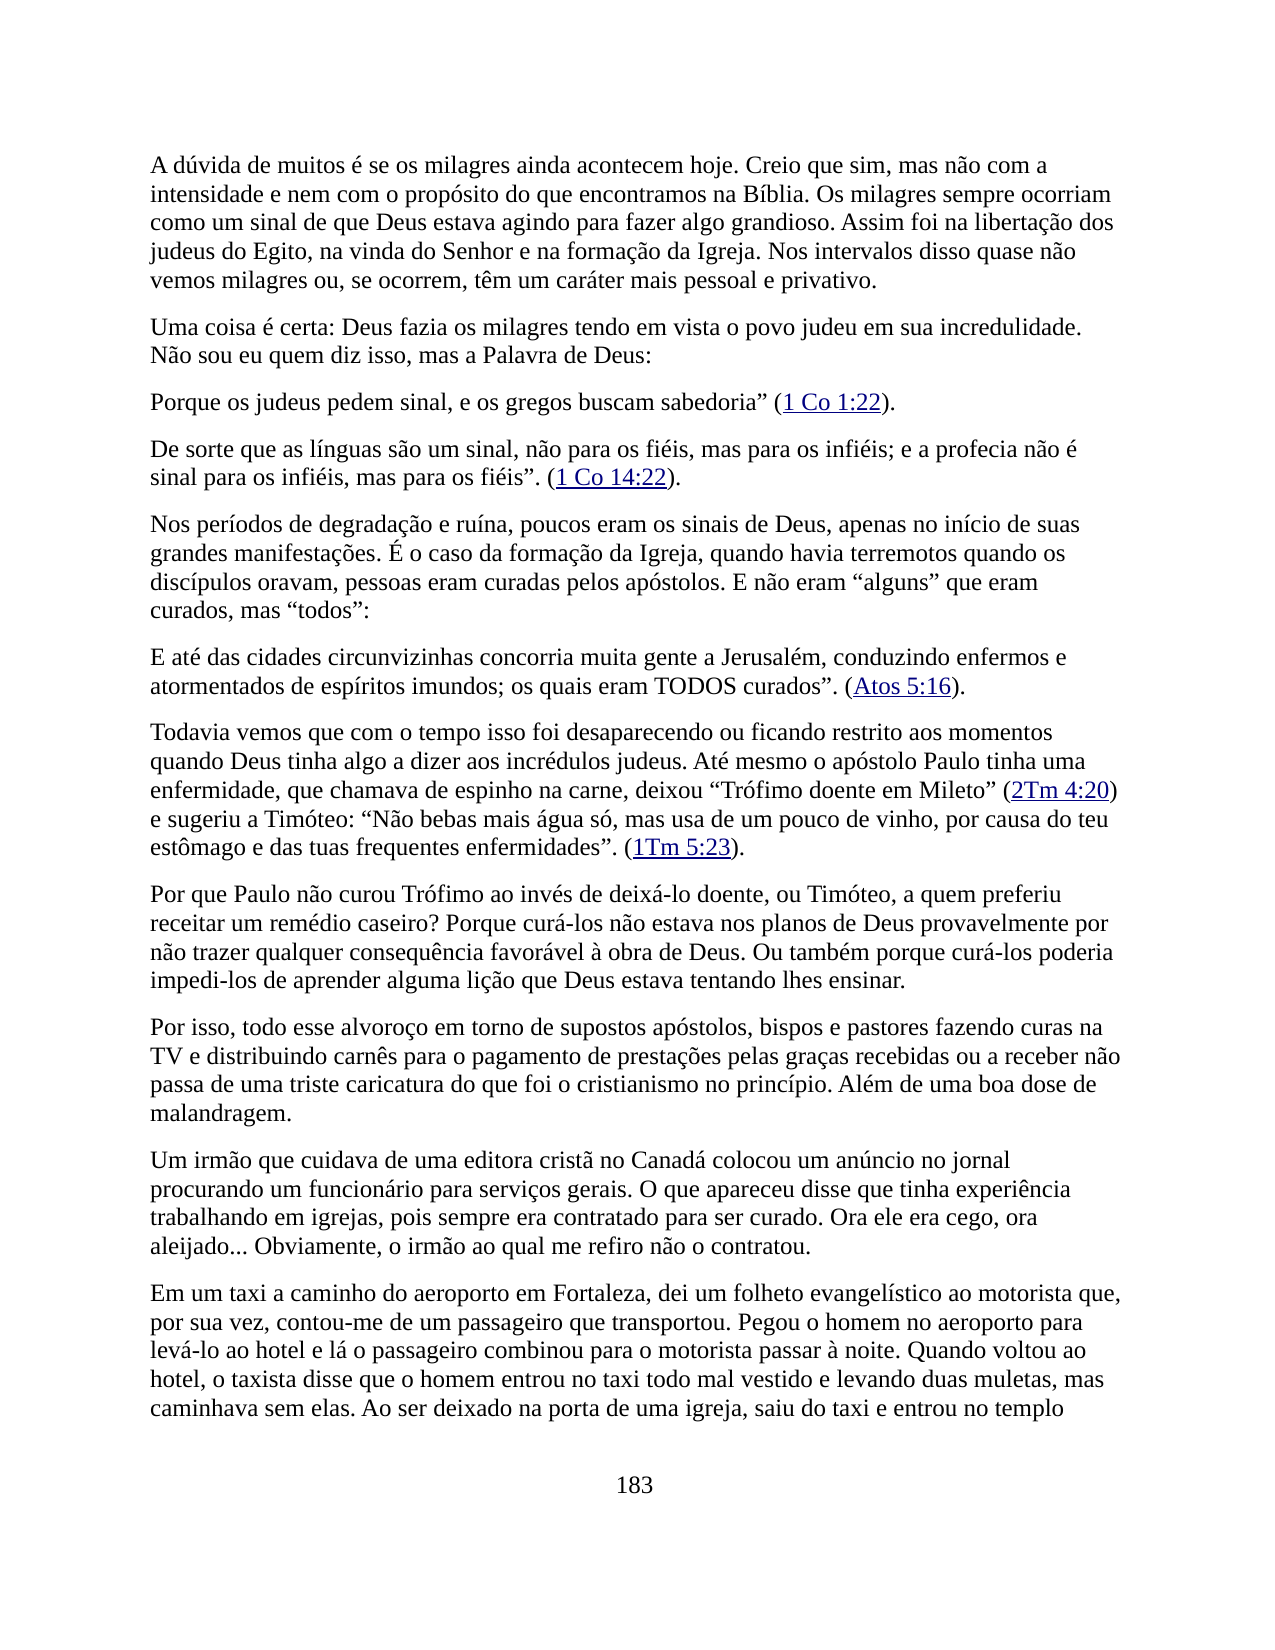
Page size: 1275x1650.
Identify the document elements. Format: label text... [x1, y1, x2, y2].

text Porque os judeus pedem sinal, e os gregos buscam sabedoria” (1 Co 1:22). [150, 387, 1125, 416]
text Todavia vemos que com o tempo isso foi desaparecendo ou ficando restrito aos momentos quando Deus tinha algo a dizer aos incrédulos judeus. Até mesmo o apóstolo Paulo tinha uma enfermidade, que chamava de espinho na carne, deixou “Trófimo doente em Mileto” (2Tm 4:20) e sugeriu a Timóteo: “Não bebas mais água só, mas usa de um pouco de vinho, por causa do teu estômago e das tuas frequentes enfermidades”. (1Tm 5:23). [150, 717, 1125, 861]
text Nos períodos de degradação e ruína, poucos eram os sinais de Deus, apenas no início de suas grandes manifestações. É o caso da formação da Igreja, quando havia terremotos quando os discípulos oravam, pessoas eram curadas pelos apóstolos. E não eram “alguns” que eram curados, mas “todos”: [150, 509, 1125, 624]
text Uma coisa é certa: Deus fazia os milagres tendo em vista o povo judeu em sua incredulidade. Não sou eu quem diz isso, mas a Palavra de Deus: [150, 312, 1125, 369]
text Por que Paulo não curou Trófimo ao invés de deixá-lo doente, ou Timóteo, a quem preferiu receitar um remédio caseiro? Porque curá-los não estava nos planos de Deus provavelmente por não trazer qualquer consequência favorável à obra de Deus. Ou também porque curá-los poderia impedi-los de aprender alguma lição que Deus estava tentando lhes ensinar. [150, 879, 1125, 994]
text Por isso, todo esse alvoroço em torno de supostos apóstolos, bispos e pastores fazendo curas na TV e distribuindo carnês para o pagamento de prestações pelas graças recebidas ou a receber não passa de uma triste caricatura do que foi o cristianismo no princípio. Além de uma boa dose de malandragem. [150, 1012, 1125, 1127]
text Um irmão que cuidava de uma editora cristã no Canadá colocou um anúncio no jornal procurando um funcionário para serviços gerais. O que apareceu disse que tinha experiência trabalhando em igrejas, pois sempre era contratado para ser curado. Ora ele era cego, ora aleijado... Obviamente, o irmão ao qual me refiro não o contratou. [150, 1145, 1125, 1260]
text Em um taxi a caminho do aeroporto em Fortaleza, dei um folheto evangelístico ao motorista que, por sua vez, contou-me de um passageiro que transportou. Pegou o homem no aeroporto para levá-lo ao hotel e lá o passageiro combinou para o motorista passar à noite. Quando voltou ao hotel, o taxista disse que o homem entrou no taxi todo mal vestido e levando duas muletas, mas caminhava sem elas. Ao ser deixado na porta de uma igreja, saiu do taxi e entrou no templo [150, 1278, 1125, 1422]
text E até das cidades circunvizinhas concorria muita gente a Jerusalém, conduzindo enfermos e atormentados de espíritos imundos; os quais eram TODOS curados”. (Atos 5:16). [150, 642, 1125, 699]
text A dúvida de muitos é se os milagres ainda acontecem hoje. Creio que sim, mas não com a intensidade e nem com o propósito do que encontramos na Bíblia. Os milagres sempre ocorriam como um sinal de que Deus estava agindo para fazer algo grandioso. Assim foi na libertação dos judeus do Egito, na vinda do Senhor e na formação da Igreja. Nos intervalos disso quase não vemos milagres ou, se ocorrem, têm um caráter mais pessoal e privativo. [150, 150, 1125, 294]
text De sorte que as línguas são um sinal, não para os fiéis, mas para os infiéis; e a profecia não é sinal para os infiéis, mas para os fiéis”. (1 Co 14:22). [150, 434, 1125, 491]
